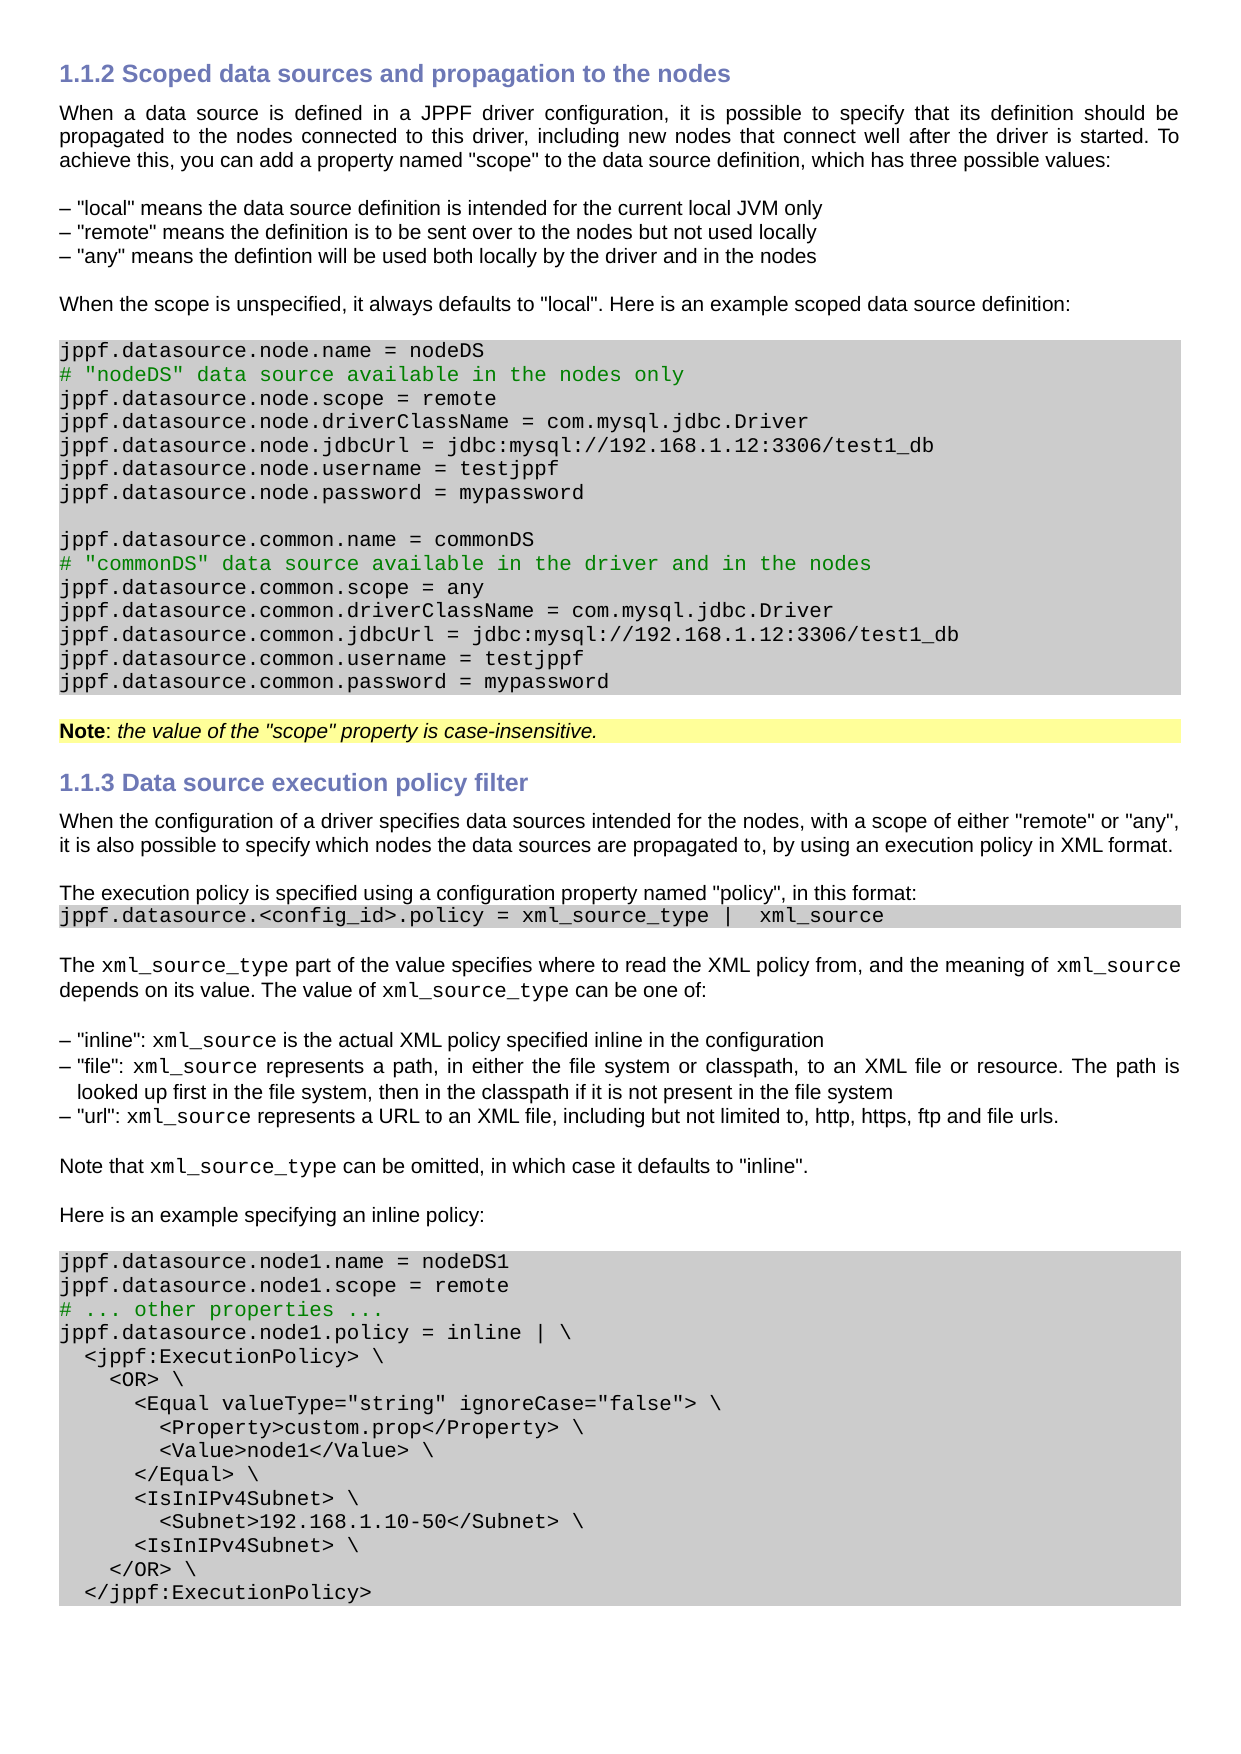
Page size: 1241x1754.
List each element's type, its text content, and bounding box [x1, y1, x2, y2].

text Note that xml_source_type can be omitted, in which case it defaults to "inline". [59, 1153, 1181, 1179]
text jppf.datasource.node1.name = nodeDS1 [59, 1251, 1181, 1275]
text # ... other properties ... [59, 1298, 1181, 1322]
text jppf.datasource.node1.policy = inline | \ [59, 1322, 1181, 1346]
text </OR> \ [59, 1559, 1181, 1582]
text The xml_source_type part of the value specifies where to read the XML policy from, and the meaning of xml_source depends on its value. The value of xml_source_type can be one of: [59, 952, 1181, 1004]
text <Property>custom.prop</Property> \ [59, 1417, 1181, 1440]
list "url": xml_source represents a URL to an XML file, including but not limited to, http, https, ftp and file urls. [59, 1104, 1181, 1129]
text </jppf:ExecutionPolicy> [59, 1582, 1181, 1606]
text When the scope is unspecified, it always defaults to "local". Here is an example scoped data source definition: [59, 292, 1181, 316]
subtitle Data source execution policy filter [59, 768, 1181, 797]
text <Subnet>192.168.1.10-50</Subnet> \ [59, 1511, 1181, 1535]
text jppf.datasource.common.driverClassName = com.mysql.jdbc.Driver [59, 600, 1181, 624]
text When a data source is defined in a JPPF driver configuration, it is possible to specify that its definition should be propagated to the nodes connected to this driver, including new nodes that connect well after the driver is started. To achieve this, you can add a property named "scope" to the data source definition, which has three possible values: [59, 100, 1181, 172]
text <IsInIPv4Subnet> \ [59, 1488, 1181, 1511]
text jppf.datasource.common.name = commonDS [59, 529, 1181, 553]
text # "commonDS" data source available in the driver and in the nodes [59, 553, 1181, 577]
text When the configuration of a driver specifies data sources intended for the nodes, with a scope of either "remote" or "any", it is also possible to specify which nodes the data sources are propagated to, by using an execution policy in XML format. [59, 809, 1181, 857]
text <Equal valueType="string" ignoreCase="false"> \ [59, 1393, 1181, 1417]
text jppf.datasource.common.username = testjppf [59, 648, 1181, 671]
text <OR> \ [59, 1369, 1181, 1393]
list "inline": xml_source is the actual XML policy specified inline in the configuration [59, 1028, 1181, 1054]
text jppf.datasource.<config_id>.policy = xml_source_type | xml_source [59, 905, 1181, 928]
text jppf.datasource.common.scope = any [59, 577, 1181, 600]
text Note: the value of the "scope" property is case-insensitive. [59, 719, 1181, 743]
text <IsInIPv4Subnet> \ [59, 1535, 1181, 1559]
text jppf.datasource.node.scope = remote [59, 387, 1181, 411]
text # "nodeDS" data source available in the nodes only [59, 364, 1181, 387]
text jppf.datasource.node.username = testjppf [59, 458, 1181, 482]
text </Equal> \ [59, 1464, 1181, 1488]
text <Value>node1</Value> \ [59, 1440, 1181, 1464]
list "any" means the defintion will be used both locally by the driver and in the nodes [59, 244, 1181, 268]
text jppf.datasource.node.jdbcUrl = jdbc:mysql://192.168.1.12:3306/test1_db [59, 435, 1181, 458]
list "remote" means the definition is to be sent over to the nodes but not used locally [59, 220, 1181, 244]
text jppf.datasource.node.driverClassName = com.mysql.jdbc.Driver [59, 411, 1181, 435]
text The execution policy is specified using a configuration property named "policy", in this format: [59, 881, 1181, 905]
text jppf.datasource.node.password = mypassword [59, 482, 1181, 506]
list "local" means the data source definition is intended for the current local JVM only [59, 196, 1181, 220]
subtitle Scoped data sources and propagation to the nodes [59, 59, 1181, 88]
list "file": xml_source represents a path, in either the file system or classpath, to an XML file or resource. The path is looked up first in the file system, then in the classpath if it is not present in the file system [59, 1054, 1181, 1104]
text jppf.datasource.common.password = mypassword [59, 671, 1181, 695]
text <jppf:ExecutionPolicy> \ [59, 1346, 1181, 1369]
text Here is an example specifying an inline policy: [59, 1203, 1181, 1227]
text jppf.datasource.node.name = nodeDS [59, 340, 1181, 364]
text jppf.datasource.node1.scope = remote [59, 1275, 1181, 1298]
text jppf.datasource.common.jdbcUrl = jdbc:mysql://192.168.1.12:3306/test1_db [59, 624, 1181, 648]
